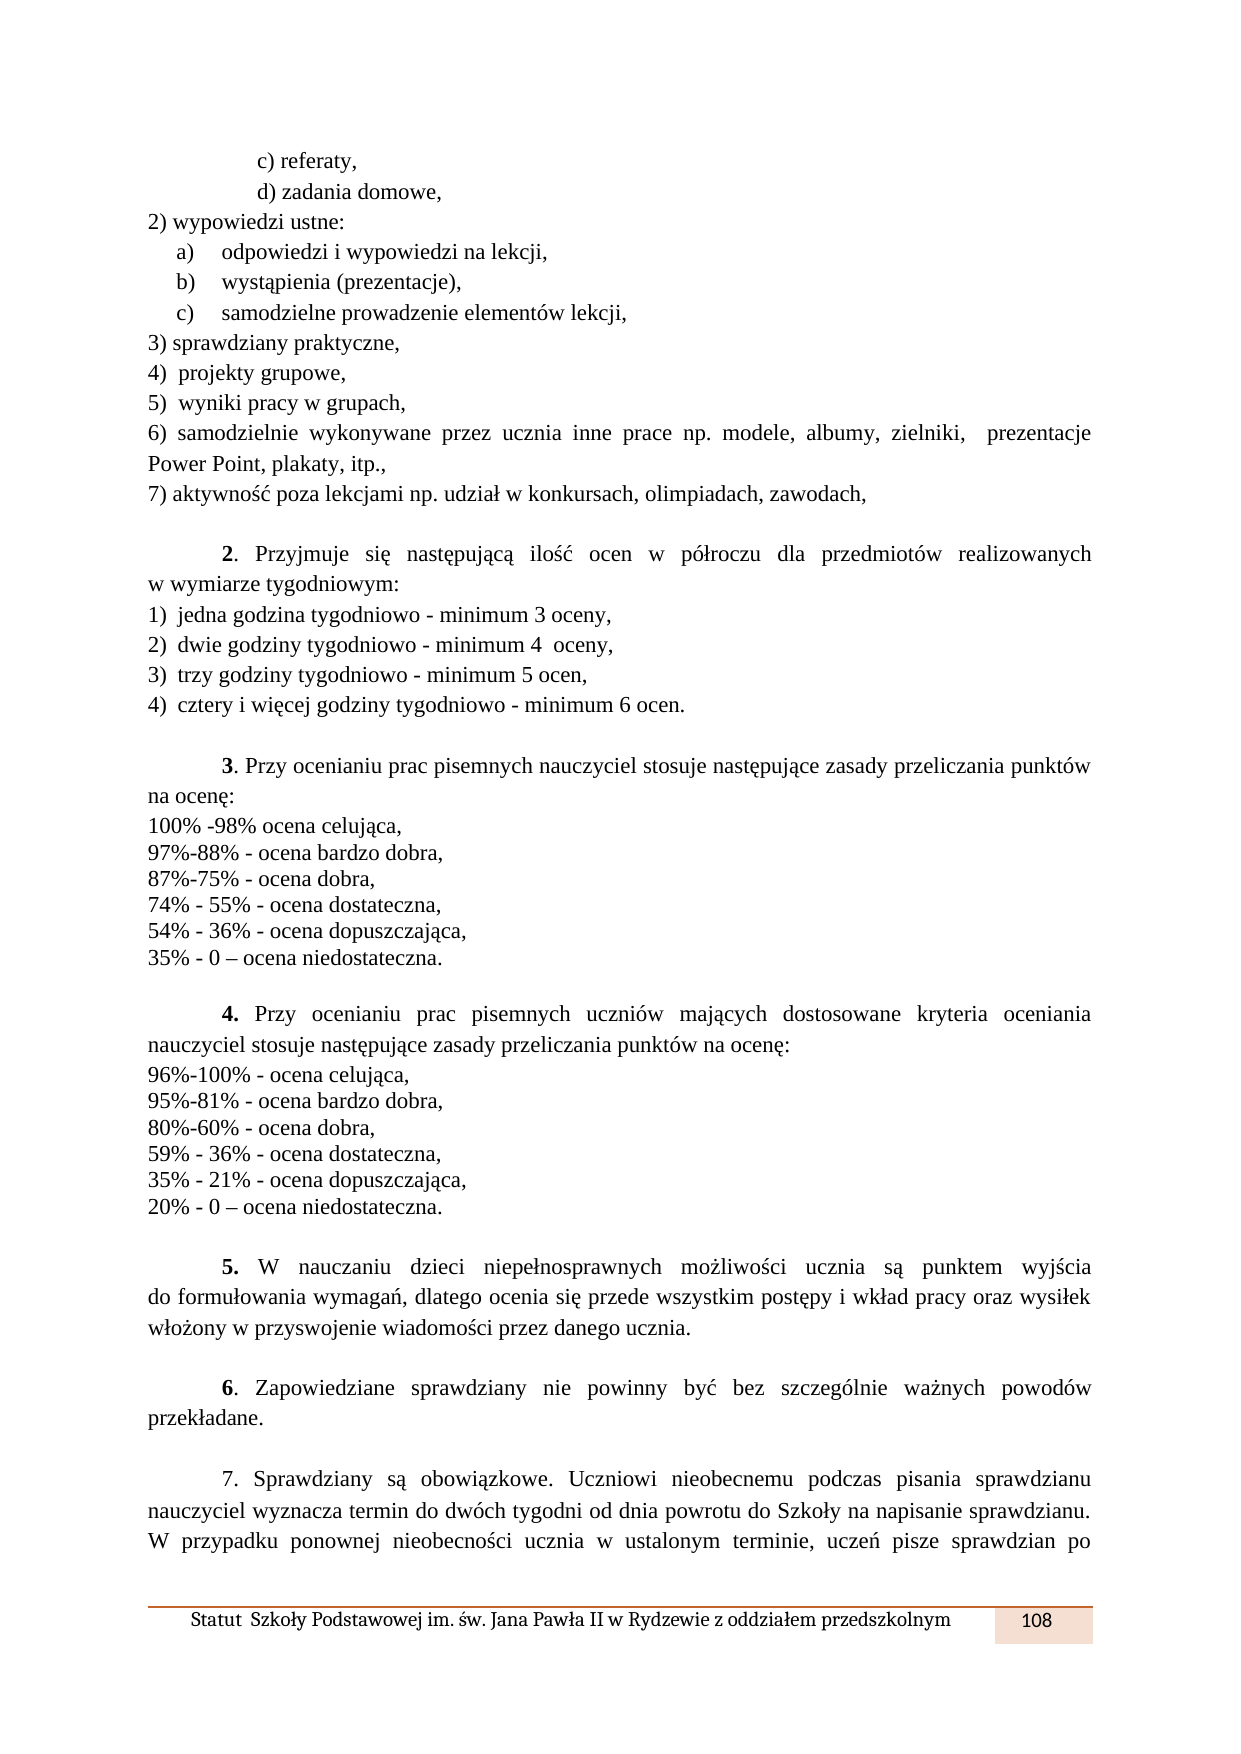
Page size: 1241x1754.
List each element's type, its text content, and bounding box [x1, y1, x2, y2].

list samodzielne prowadzenie elementów lekcji, [148, 299, 1093, 325]
text 35% - 0 – ocena niedostateczna. [148, 944, 1093, 970]
text 6. Zapowiedziane sprawdziany nie powinny być bez szczególnie ważnych powodów przekładane. [148, 1374, 1093, 1431]
list jedna godzina tygodniowo - minimum 3 oceny, [148, 601, 1093, 627]
text 59% - 36% - ocena dostateczna, [148, 1140, 1093, 1166]
text 97%-88% - ocena bardzo dobra, [148, 838, 1093, 865]
text 87%-75% - ocena dobra, [148, 865, 1093, 891]
text 80%-60% - ocena dobra, [148, 1114, 1093, 1140]
text 2) wypowiedzi ustne: [148, 208, 1093, 234]
text 4) projekty grupowe, [148, 359, 1093, 385]
text 96%-100% - ocena celująca, [148, 1061, 1093, 1087]
text 20% - 0 – ocena niedostateczna. [148, 1193, 1093, 1219]
list wystąpienia (prezentacje), [148, 268, 1093, 295]
text 5) wyniki pracy w grupach, [148, 389, 1093, 416]
text c) referaty, [251, 148, 1093, 174]
list cztery i więcej godziny tygodniowo - minimum 6 ocen. [148, 691, 1093, 718]
text 2. Przyjmuje się następującą ilość ocen w półroczu dla przedmiotów realizowanych w wymiarze tygodniowym: [148, 540, 1093, 597]
text 5. W nauczaniu dzieci niepełnosprawnych możliwości ucznia są punktem wyjścia do formułowania wymagań, dlatego ocenia się przede wszystkim postępy i wkład pracy oraz wysiłek włożony w przyswojenie wiadomości przez danego ucznia. [148, 1253, 1093, 1340]
text 3) sprawdziany praktyczne, [148, 329, 1093, 355]
text 100% -98% ocena celująca, [148, 812, 1093, 838]
list trzy godziny tygodniowo - minimum 5 ocen, [148, 661, 1093, 687]
text 7. Sprawdziany są obowiązkowe. Uczniowi nieobecnemu podczas pisania sprawdzianu nauczyciel wyznacza termin do dwóch tygodni od dnia powrotu do Szkoły na napisanie sprawdzianu. W przypadku ponownej nieobecności ucznia w ustalonym terminie, uczeń pisze sprawdzian po [148, 1464, 1093, 1554]
text 4. Przy ocenianiu prac pisemnych uczniów mających dostosowane kryteria oceniania nauczyciel stosuje następujące zasady przeliczania punktów na ocenę: [148, 1001, 1093, 1057]
list odpowiedzi i wypowiedzi na lekcji, [148, 238, 1093, 264]
text 74% - 55% - ocena dostateczna, [148, 891, 1093, 918]
text 3. Przy ocenianiu prac pisemnych nauczyciel stosuje następujące zasady przeliczania punktów na ocenę: [148, 752, 1093, 808]
text 54% - 36% - ocena dopuszczająca, [148, 918, 1093, 944]
text 7) aktywność poza lekcjami np. udział w konkursach, olimpiadach, zawodach, [148, 480, 1093, 506]
list dwie godziny tygodniowo - minimum 4 oceny, [148, 631, 1093, 657]
text 95%-81% - ocena bardzo dobra, [148, 1087, 1093, 1114]
text d) zadania domowe, [251, 178, 1093, 204]
text 6) samodzielnie wykonywane przez ucznia inne prace np. modele, albumy, zielniki, prezentacje Power Point, plakaty, itp., [148, 419, 1093, 476]
text 35% - 21% - ocena dopuszczająca, [148, 1166, 1093, 1193]
